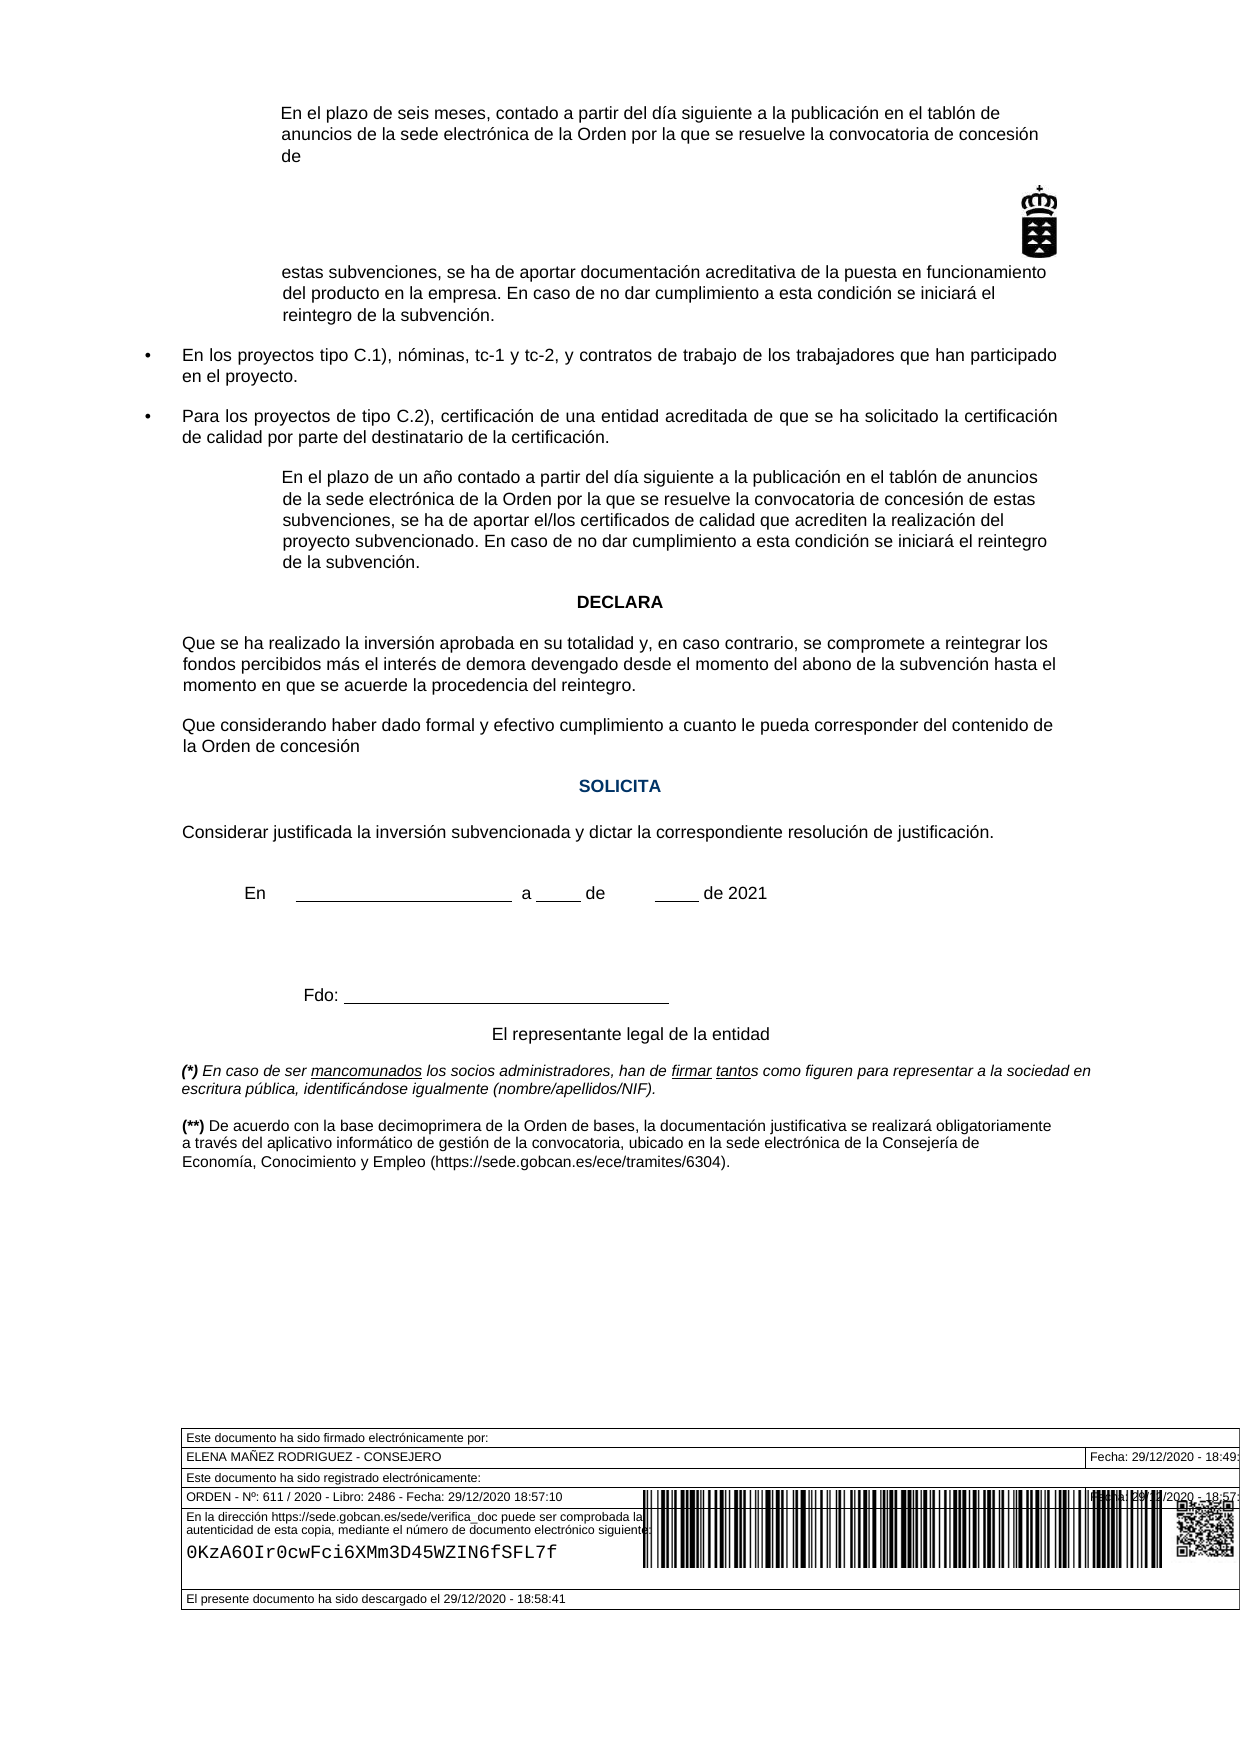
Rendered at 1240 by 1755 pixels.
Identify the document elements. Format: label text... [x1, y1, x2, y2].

text El representante legal de la entidad [182, 1023, 1080, 1044]
text (**) De acuerdo con la base decimoprimera de la Orden de bases, la documentación justificativa se realizará obligatoriamente a través del aplicativo informático de gestión de la convocatoria, ubicado en la sede electrónica de la Consejería de Economía, Conocimiento y Empleo (https://sede.gobcan.es/ece/tramites/6304). [182, 1116, 1058, 1170]
text Fdo: [182, 985, 790, 1005]
text Que considerando haber dado formal y efectivo cumplimiento a cuanto le pueda corresponder del contenido de la Orden de concesión [182, 715, 1058, 756]
text SOLICITA [182, 776, 1058, 797]
list En los proyectos tipo C.1), nóminas, tc-1 y tc-2, y contratos de trabajo de los trabajadores que han participado en el proyecto. [144, 344, 1058, 386]
subtitle DECLARA [182, 592, 1058, 612]
text (*) En caso de ser mancomunados los socios administradores, han de firmar tantos como figuren para representar a la sociedad en escritura pública, identificándose igualmente (nombre/apellidos/NIF). [181, 1062, 1100, 1098]
text En el plazo de un año contado a partir del día siguiente a la publicación en el tablón de anuncios de la sede electrónica de la Orden por la que se resuelve la convocatoria de concesión de estas subvenciones, se ha de aportar el/los certificados de calidad que acrediten la realización del proyecto subvencionado. En caso de no dar cumplimiento a esta condición se iniciará el reintegro de la subvención. [281, 467, 1058, 572]
list Para los proyectos de tipo C.2), certificación de una entidad acreditada de que se ha solicitado la certificación de calidad por parte del destinatario de la certificación. [144, 406, 1058, 447]
text Considerar justificada la inversión subvencionada y dictar la correspondiente resolución de justificación. En a de de 2021 [182, 822, 1013, 903]
text Que se ha realizado la inversión aprobada en su totalidad y, en caso contrario, se compromete a reintegrar los fondos percibidos más el interés de demora devengado desde el momento del abono de la subvención hasta el momento en que se acuerde la procedencia del reintegro. [182, 632, 1070, 695]
text estas subvenciones, se ha de aportar documentación acreditativa de la puesta en funcionamiento del producto en la empresa. En caso de no dar cumplimiento a esta condición se iniciará el reintegro de la subvención. [281, 262, 1058, 325]
text En el plazo de seis meses, contado a partir del día siguiente a la publicación en el tablón de anuncios de la sede electrónica de la Orden por la que se resuelve la convocatoria de concesión de [280, 103, 1058, 166]
